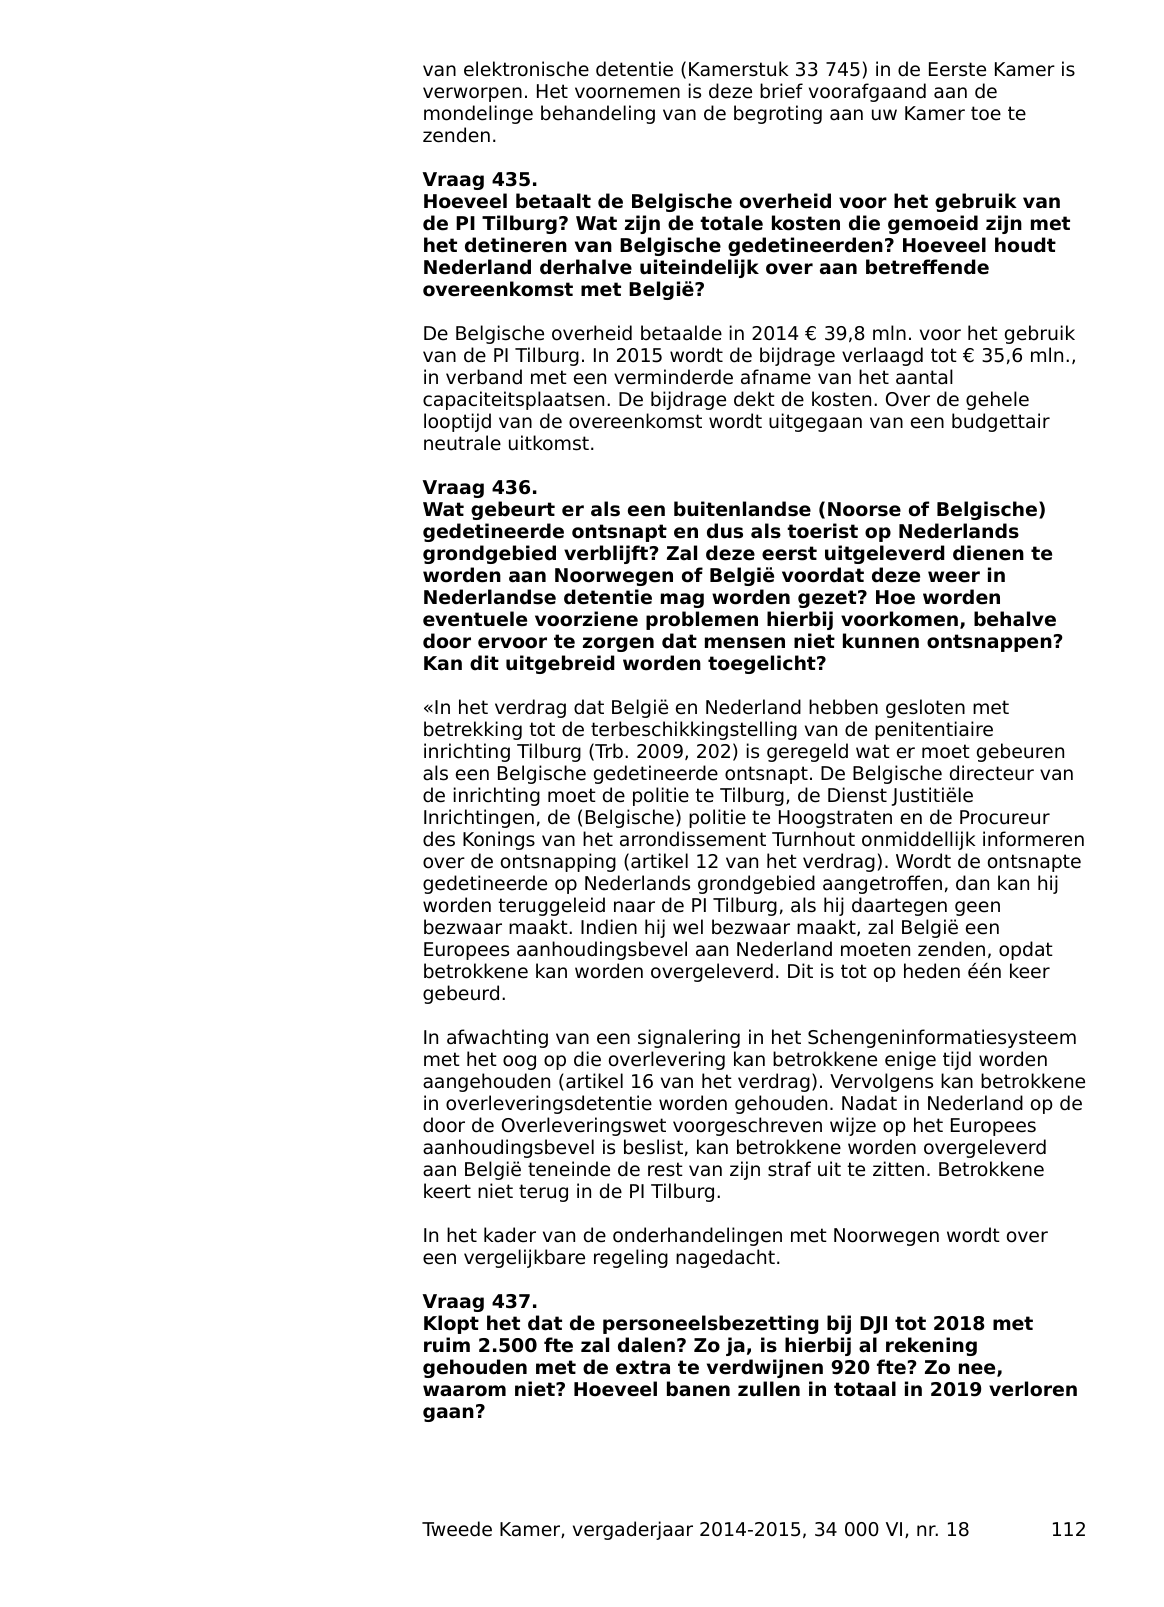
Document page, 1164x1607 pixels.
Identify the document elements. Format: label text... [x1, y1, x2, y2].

text Vraag 437. [422, 1291, 1087, 1313]
text Vraag 435. [422, 169, 1087, 191]
text Wat gebeurt er als een buitenlandse (Noorse of Belgische) gedetineerde ontsnapt en dus als toerist op Nederlands grondgebied verblijft? Zal deze eerst uitgeleverd dienen te worden aan Noorwegen of België voordat deze weer in Nederlandse detentie mag worden gezet? Hoe worden eventuele voorziene problemen hierbij voorkomen, behalve door ervoor te zorgen dat mensen niet kunnen ontsnappen? Kan dit uitgebreid worden toegelicht? [422, 499, 1087, 675]
text De Belgische overheid betaalde in 2014 € 39,8 mln. voor het gebruik van de PI Tilburg. In 2015 wordt de bijdrage verlaagd tot € 35,6 mln., in verband met een verminderde afname van het aantal capaciteitsplaatsen. De bijdrage dekt de kosten. Over de gehele looptijd van de overeenkomst wordt uitgegaan van een budgettair neutrale uitkomst. [422, 323, 1087, 455]
text In het kader van de onderhandelingen met Noorwegen wordt over een vergelijkbare regeling nagedacht. [422, 1225, 1087, 1269]
text In afwachting van een signalering in het Schengeninformatiesysteem met het oog op die overlevering kan betrokkene enige tijd worden aangehouden (artikel 16 van het verdrag). Vervolgens kan betrokkene in overleveringsdetentie worden gehouden. Nadat in Nederland op de door de Overleveringswet voorgeschreven wijze op het Europees aanhoudingsbevel is beslist, kan betrokkene worden overgeleverd aan België teneinde de rest van zijn straf uit te zitten. Betrokkene keert niet terug in de PI Tilburg. [422, 1027, 1087, 1203]
text van elektronische detentie (Kamerstuk 33 745) in de Eerste Kamer is verworpen. Het voornemen is deze brief voorafgaand aan de mondelinge behandeling van de begroting aan uw Kamer toe te zenden. [422, 59, 1087, 147]
text «In het verdrag dat België en Nederland hebben gesloten met betrekking tot de terbeschikkingstelling van de penitentiaire inrichting Tilburg (Trb. 2009, 202) is geregeld wat er moet gebeuren als een Belgische gedetineerde ontsnapt. De Belgische directeur van de inrichting moet de politie te Tilburg, de Dienst Justitiële Inrichtingen, de (Belgische) politie te Hoogstraten en de Procureur des Konings van het arrondissement Turnhout onmiddellijk informeren over de ontsnapping (artikel 12 van het verdrag). Wordt de ontsnapte gedetineerde op Nederlands grondgebied aangetroffen, dan kan hij worden teruggeleid naar de PI Tilburg, als hij daartegen geen bezwaar maakt. Indien hij wel bezwaar maakt, zal België een Europees aanhoudingsbevel aan Nederland moeten zenden, opdat betrokkene kan worden overgeleverd. Dit is tot op heden één keer gebeurd. [422, 697, 1087, 1005]
text Hoeveel betaalt de Belgische overheid voor het gebruik van de PI Tilburg? Wat zijn de totale kosten die gemoeid zijn met het detineren van Belgische gedetineerden? Hoeveel houdt Nederland derhalve uiteindelijk over aan betreffende overeenkomst met België? [422, 191, 1087, 301]
text Vraag 436. [422, 477, 1087, 499]
text Klopt het dat de personeelsbezetting bij DJI tot 2018 met ruim 2.500 fte zal dalen? Zo ja, is hierbij al rekening gehouden met de extra te verdwijnen 920 fte? Zo nee, waarom niet? Hoeveel banen zullen in totaal in 2019 verloren gaan? [422, 1313, 1087, 1423]
